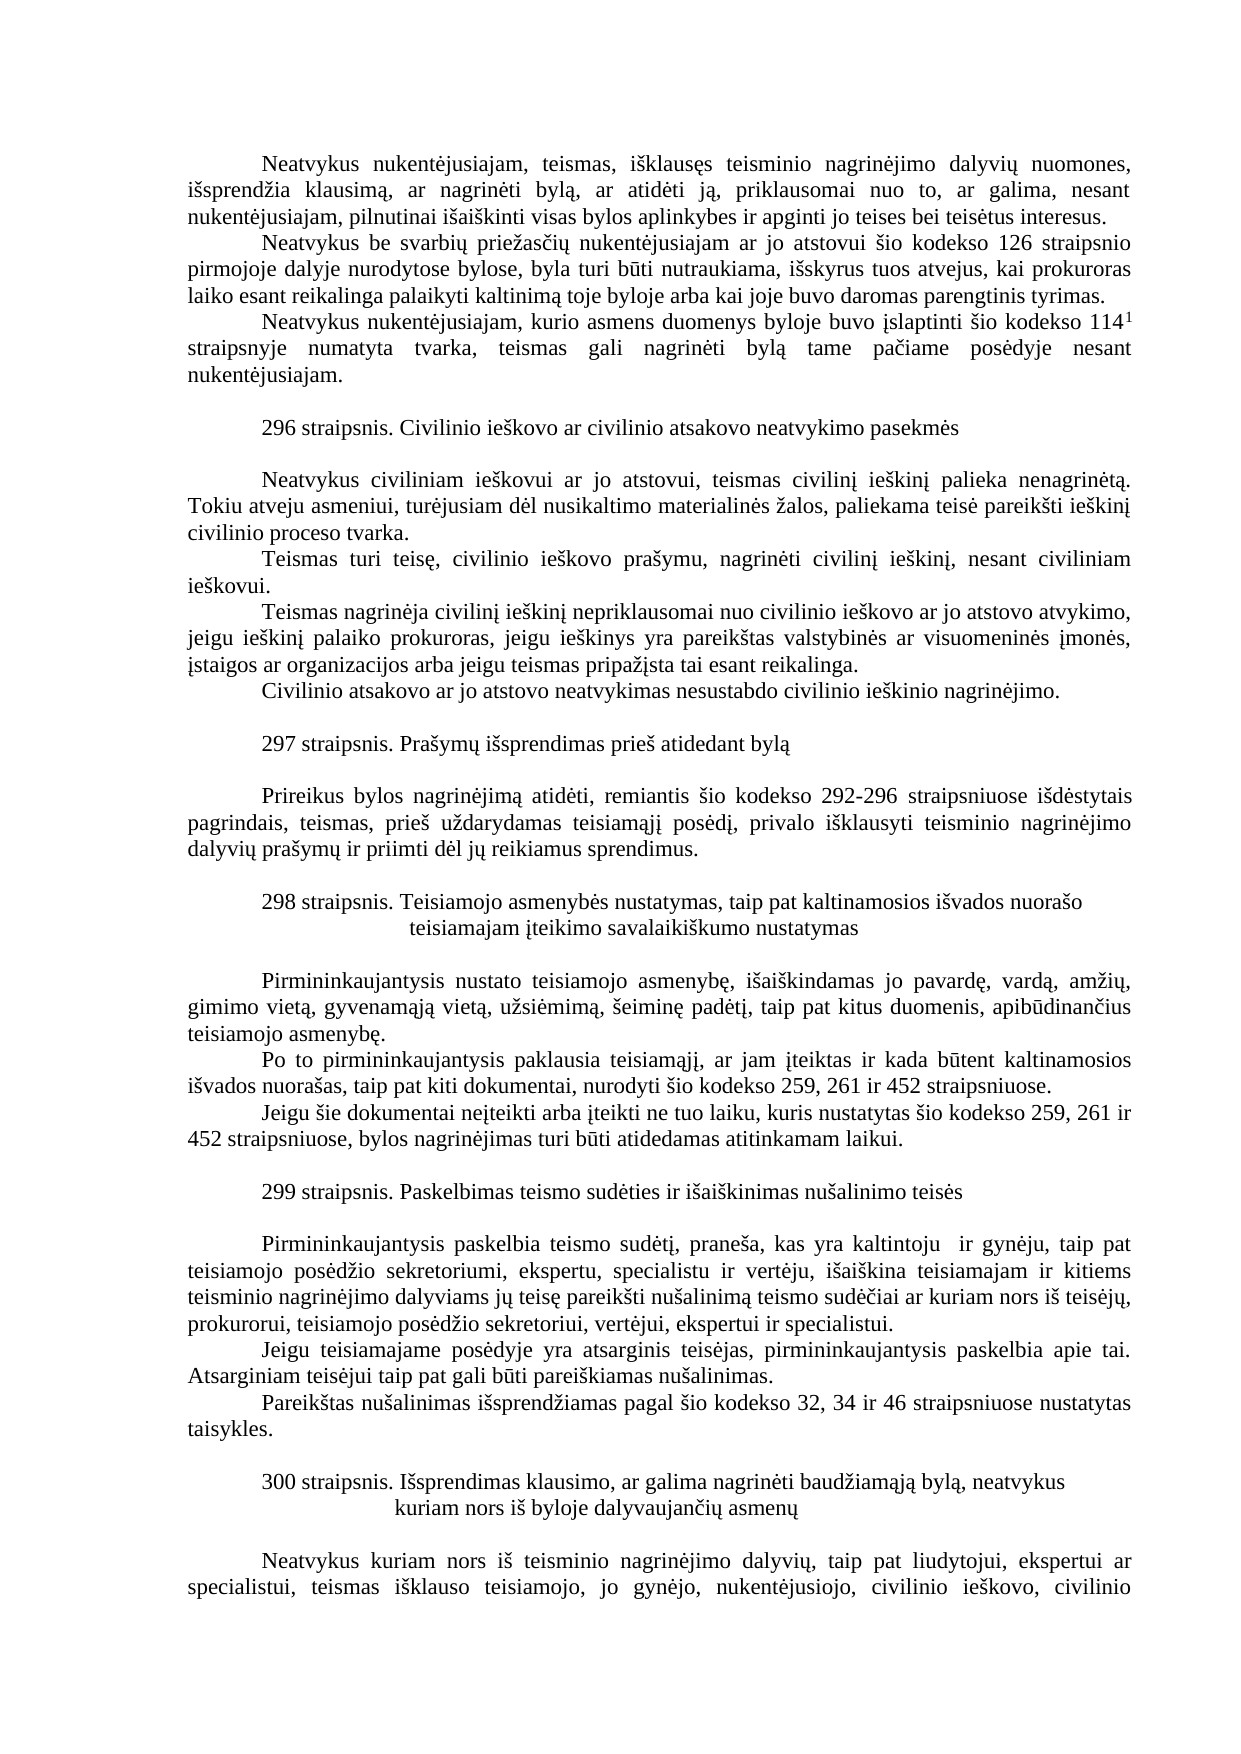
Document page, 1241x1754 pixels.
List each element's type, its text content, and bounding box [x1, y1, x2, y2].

text Civilinio atsakovo ar jo atstovo neatvykimas nesustabdo civilinio ieškinio nagrinėjimo. [187, 677, 1132, 703]
text Neatvykus be svarbių priežasčių nukentėjusiajam ar jo atstovui šio kodekso 126 straipsnio pirmojoje dalyje nurodytose bylose, byla turi būti nutraukiama, išskyrus tuos atvejus, kai prokuroras laiko esant reikalinga palaikyti kaltinimą toje byloje arba kai joje buvo daromas parengtinis tyrimas. [187, 229, 1132, 308]
text Teismas nagrinėja civilinį ieškinį nepriklausomai nuo civilinio ieškovo ar jo atstovo atvykimo, jeigu ieškinį palaiko prokuroras, jeigu ieškinys yra pareikštas valstybinės ar visuomeninės įmonės, įstaigos ar organizacijos arba jeigu teismas pripažįsta tai esant reikalinga. [187, 598, 1132, 677]
text Jeigu teisiamajame posėdyje yra atsarginis teisėjas, pirmininkaujantysis paskelbia apie tai. Atsarginiam teisėjui taip pat gali būti pareiškiamas nušalinimas. [187, 1336, 1132, 1389]
text Neatvykus kuriam nors iš teisminio nagrinėjimo dalyvių, taip pat liudytojui, ekspertui ar specialistui, teismas išklauso teisiamojo, jo gynėjo, nukentėjusiojo, civilinio ieškovo, civilinio [187, 1547, 1132, 1599]
text Po to pirmininkaujantysis paklausia teisiamąjį, ar jam įteiktas ir kada būtent kaltinamosios išvados nuorašas, taip pat kiti dokumentai, nurodyti šio kodekso 259, 261 ir 452 straipsniuose. [187, 1046, 1132, 1099]
text Neatvykus civiliniam ieškovui ar jo atstovui, teismas civilinį ieškinį palieka nenagrinėtą. Tokiu atveju asmeniui, turėjusiam dėl nusikaltimo materialinės žalos, paliekama teisė pareikšti ieškinį civilinio proceso tvarka. [187, 466, 1132, 545]
text Neatvykus nukentėjusiajam, teismas, išklausęs teisminio nagrinėjimo dalyvių nuomones, išsprendžia klausimą, ar nagrinėti bylą, ar atidėti ją, priklausomai nuo to, ar galima, nesant nukentėjusiajam, pilnutinai išaiškinti visas bylos aplinkybes ir apginti jo teises bei teisėtus interesus. [187, 150, 1132, 229]
text Pirmininkaujantysis paskelbia teismo sudėtį, praneša, kas yra kaltintoju ir gynėju, taip pat teisiamojo posėdžio sekretoriumi, ekspertu, specialistu ir vertėju, išaiškina teisiamajam ir kitiems teisminio nagrinėjimo dalyviams jų teisę pareikšti nušalinimą teismo sudėčiai ar kuriam nors iš teisėjų, prokurorui, teisiamojo posėdžio sekretoriui, vertėjui, ekspertui ir specialistui. [187, 1231, 1132, 1336]
text 300 straipsnis. Išsprendimas klausimo, ar galima nagrinėti baudžiamąją bylą, neatvykus [261, 1468, 1132, 1494]
text teisiamajam įteikimo savalaikiškumo nustatymas [394, 914, 1132, 941]
text Prireikus bylos nagrinėjimą atidėti, remiantis šio kodekso 292-296 straipsniuose išdėstytais pagrindais, teismas, prieš uždarydamas teisiamąjį posėdį, privalo išklausyti teisminio nagrinėjimo dalyvių prašymų ir priimti dėl jų reikiamus sprendimus. [187, 782, 1132, 862]
text Neatvykus nukentėjusiajam, kurio asmens duomenys byloje buvo įslaptinti šio kodekso 1141 straipsnyje numatyta tvarka, teismas gali nagrinėti bylą tame pačiame posėdyje nesant nukentėjusiajam. [187, 308, 1132, 387]
text 299 straipsnis. Paskelbimas teismo sudėties ir išaiškinimas nušalinimo teisės [187, 1178, 1132, 1204]
text Pareikštas nušalinimas išsprendžiamas pagal šio kodekso 32, 34 ir 46 straipsniuose nustatytas taisykles. [187, 1389, 1132, 1441]
text 298 straipsnis. Teisiamojo asmenybės nustatymas, taip pat kaltinamosios išvados nuorašo [261, 888, 1132, 914]
text Pirmininkaujantysis nustato teisiamojo asmenybę, išaiškindamas jo pavardę, vardą, amžių, gimimo vietą, gyvenamąją vietą, užsiėmimą, šeiminę padėtį, taip pat kitus duomenis, apibūdinančius teisiamojo asmenybę. [187, 967, 1132, 1046]
text kuriam nors iš byloje dalyvaujančių asmenų [394, 1494, 1132, 1520]
text 296 straipsnis. Civilinio ieškovo ar civilinio atsakovo neatvykimo pasekmės [187, 413, 1132, 440]
text Teismas turi teisę, civilinio ieškovo prašymu, nagrinėti civilinį ieškinį, nesant civiliniam ieškovui. [187, 545, 1132, 598]
text Jeigu šie dokumentai neįteikti arba įteikti ne tuo laiku, kuris nustatytas šio kodekso 259, 261 ir 452 straipsniuose, bylos nagrinėjimas turi būti atidedamas atitinkamam laikui. [187, 1099, 1132, 1151]
text 297 straipsnis. Prašymų išsprendimas prieš atidedant bylą [187, 730, 1132, 756]
